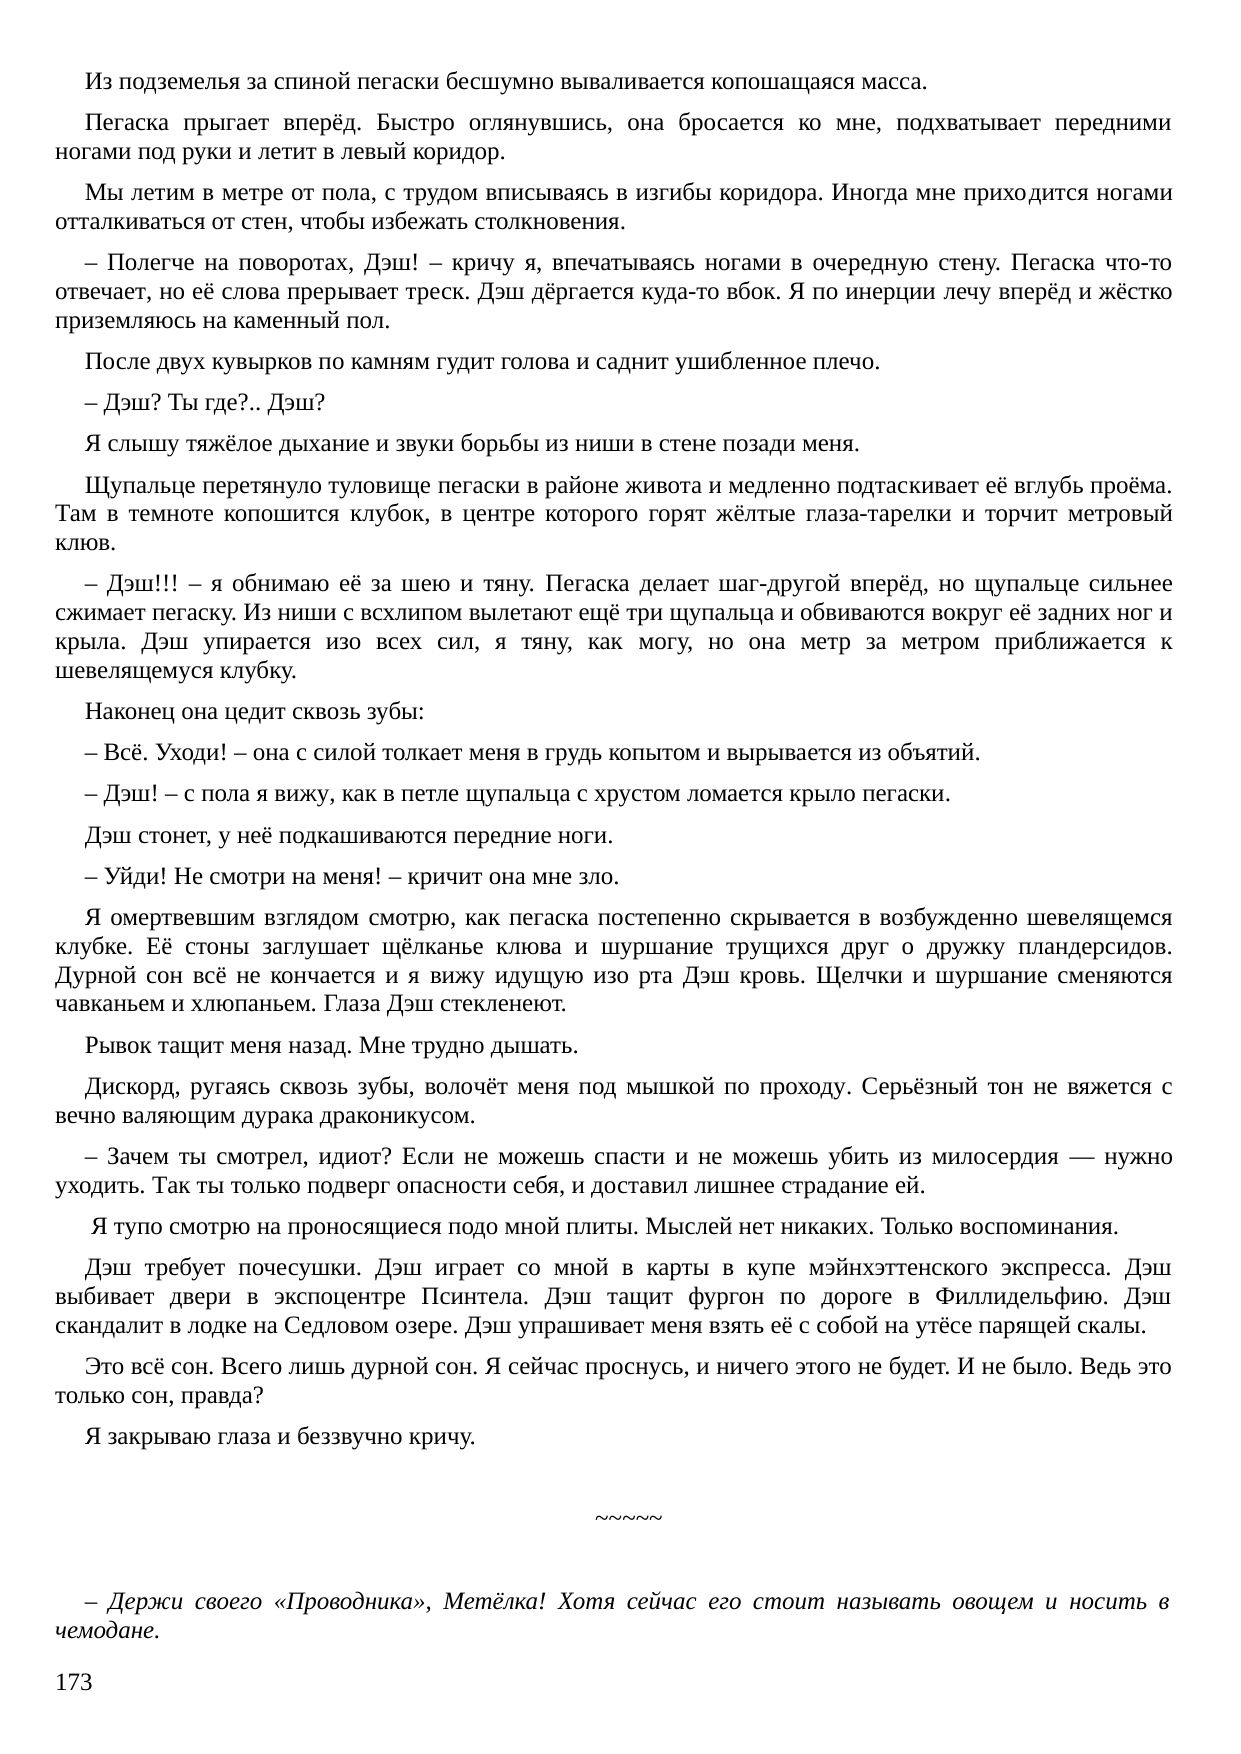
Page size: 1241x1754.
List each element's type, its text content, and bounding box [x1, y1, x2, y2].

text Дэш требует почесушки. Дэш играет со мной в карты в купе мэйнхэттенского экспресса. Дэш выбивает двери в экспоцентре Псинтела. Дэш тащит фургон по дороге в Филлидельфию. Дэш скандалит в лодке на Седловом озере. Дэш упрашивает меня взять её с собой на утёсе парящей скалы. [55, 1252, 1173, 1338]
text Я слышу тяжёлое дыхание и звуки борьбы из ниши в стене позади меня. [55, 428, 1173, 457]
text Пегаска прыгает вперёд. Быстро оглянувшись, она бросается ко мне, подхватывает передними ногами под руки и летит в левый коридор. [55, 107, 1173, 165]
text – Дэш! – с пола я вижу, как в петле щупальца с хрустом ломается крыло пегаски. [55, 778, 1173, 807]
text – Зачем ты смотрел, идиот? Если не можешь спасти и не можешь убить из милосердия — нужно уходить. Так ты только подверг опасности себя, и доставил лишнее страдание ей. [55, 1141, 1173, 1198]
text Это всё сон. Всего лишь дурной сон. Я сейчас проснусь, и ничего этого не будет. И не было. Ведь это только сон, правда? [55, 1351, 1173, 1408]
text ~~~~~ [55, 1503, 1173, 1532]
text Дискорд, ругаясь сквозь зубы, волочёт меня под мышкой по проходу. Серьёзный тон не вяжется с вечно валяющим дурака драконикусом. [55, 1071, 1173, 1128]
text – Дэш!!! – я обнимаю её за шею и тяну. Пегаска делает шаг-другой вперёд, но щупальце сильнее сжимает пегаску. Из ниши с всхлипом вылетают ещё три щупальца и обвиваются вокруг её задних ног и крыла. Дэш упирается изо всех сил, я тяну, как могу, но она метр за метром приближается к шевелящемуся клубку. [55, 568, 1173, 683]
text Наконец она цедит сквозь зубы: [55, 696, 1173, 725]
text – Держи своего «Проводника», Метёлка! Хотя сейчас его стоит называть овощем и носить в чемодане. [55, 1586, 1173, 1643]
text Я закрываю глаза и беззвучно кричу. [55, 1421, 1173, 1450]
text – Полегче на поворотах, Дэш! – кричу я, впечатываясь ногами в очередную стену. Пегаска что-то отвечает, но её слова прерывает треск. Дэш дёргается куда-то вбок. Я по инерции лечу вперёд и жёстко приземляюсь на каменный пол. [55, 247, 1173, 333]
text Дэш стонет, у неё подкашиваются передние ноги. [55, 820, 1173, 848]
text Я омертвевшим взглядом смотрю, как пегаска постепенно скрывается в возбужденно шевелящемся клубке. Её стоны заглушает щёлканье клюва и шуршание трущихся друг о дружку пландерсидов. Дурной сон всё не кончается и я вижу идущую изо рта Дэш кровь. Щелчки и шуршание сменяются чавканьем и хлюпаньем. Глаза Дэш стекленеют. [55, 902, 1173, 1017]
text Я тупо смотрю на проносящиеся подо мной плиты. Мыслей нет никаких. Только воспоминания. [55, 1211, 1173, 1240]
text – Уйди! Не смотри на меня! – кричит она мне зло. [55, 861, 1173, 890]
text Мы летим в метре от пола, с трудом вписываясь в изгибы коридора. Иногда мне приходится ногами отталкиваться от стен, чтобы избежать столкновения. [55, 177, 1173, 235]
text После двух кувырков по камням гудит голова и саднит ушибленное плечо. [55, 346, 1173, 375]
text – Всё. Уходи! – она с силой толкает меня в грудь копытом и вырывается из объятий. [55, 737, 1173, 766]
text – Дэш? Ты где?.. Дэш? [55, 387, 1173, 416]
text Щупальце перетянуло туловище пегаски в районе живота и медленно подтаскивает её вглубь проёма. Там в темноте копошится клубок, в центре которого горят жёлтые глаза-тарелки и торчит метровый клюв. [55, 470, 1173, 556]
text Из подземелья за спиной пегаски бесшумно вываливается копошащаяся масса. [55, 66, 1173, 95]
text Рывок тащит меня назад. Мне трудно дышать. [55, 1030, 1173, 1058]
